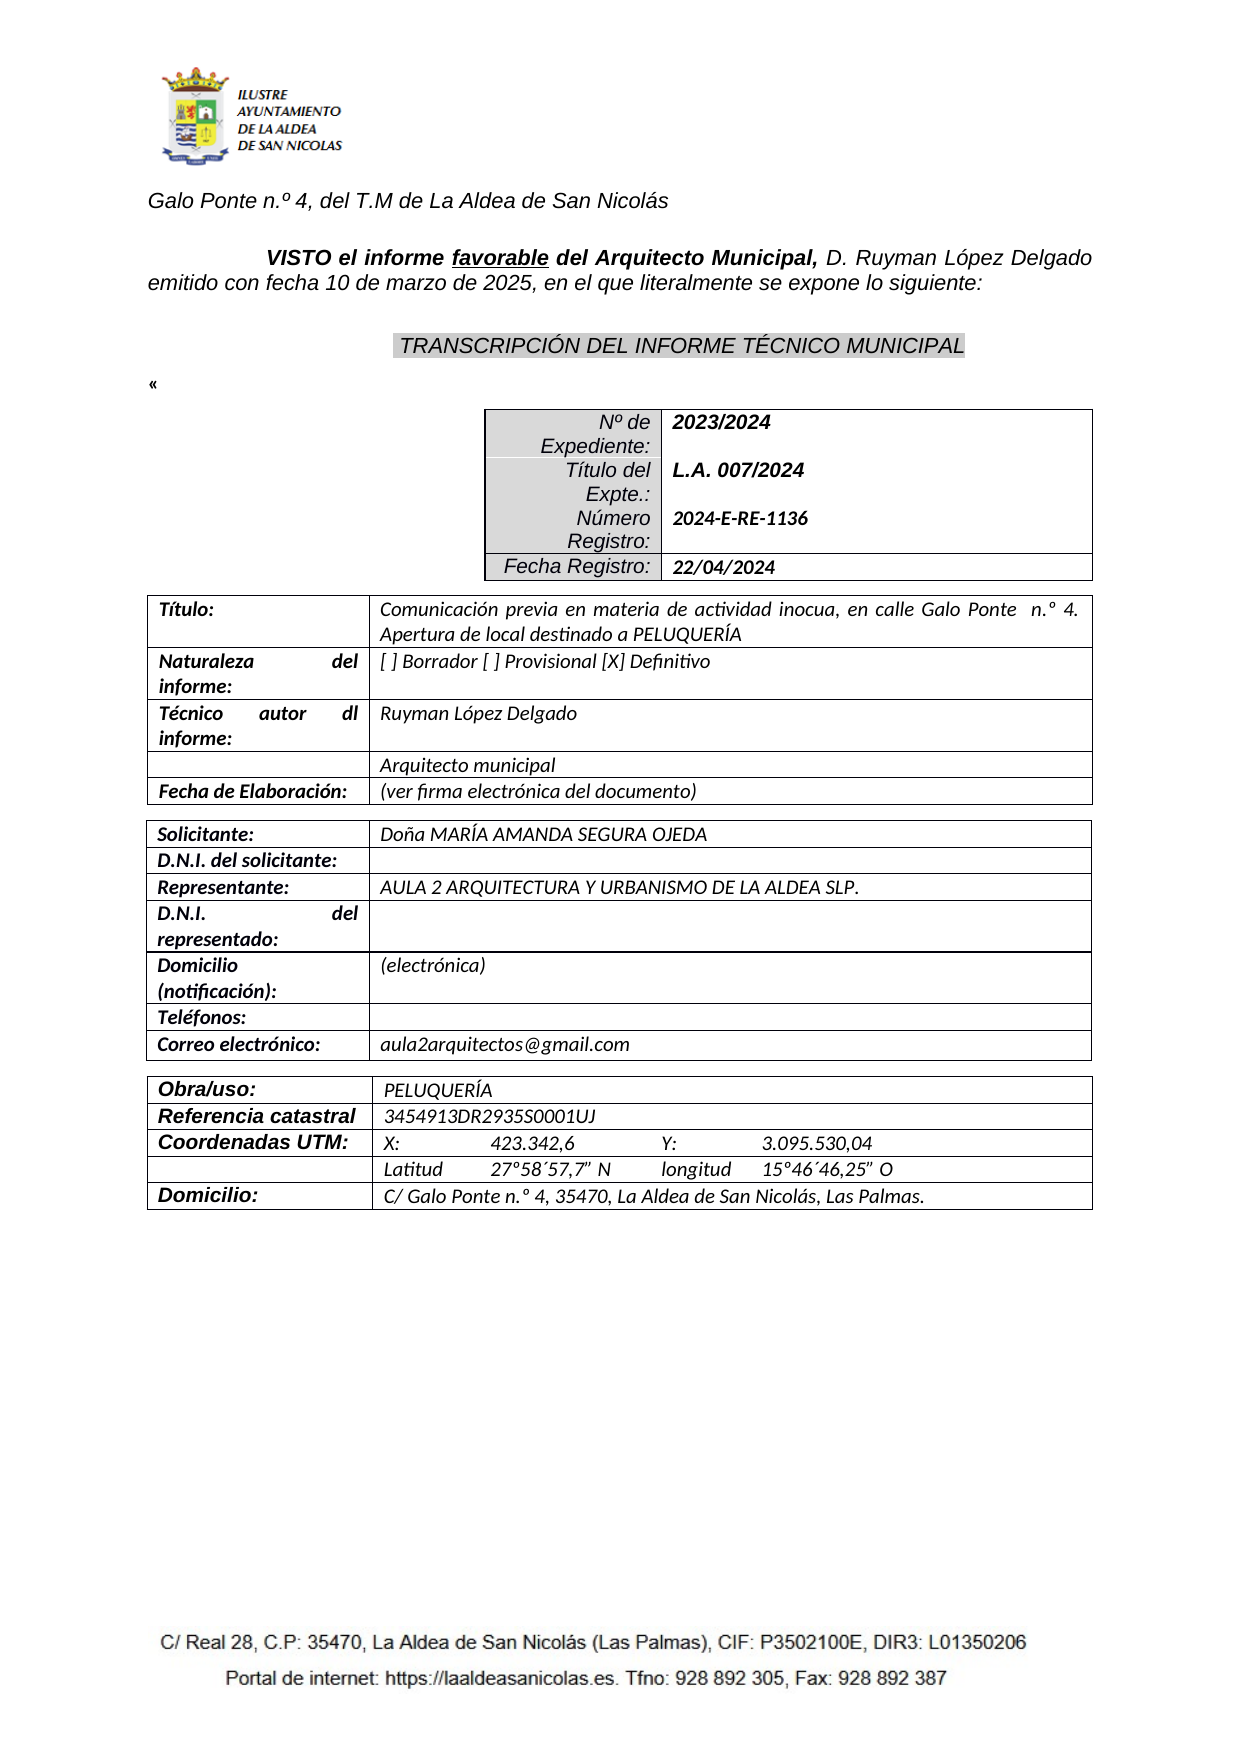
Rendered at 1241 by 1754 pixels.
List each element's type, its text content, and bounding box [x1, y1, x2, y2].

table_cell Naturaleza del informe: [148, 648, 369, 699]
table_cell 423.342,6 [479, 1130, 651, 1156]
table_cell [ ] Borrador [ ] Provisional [X] Definitivo [370, 648, 1092, 699]
table_cell Correo electrónico: [147, 1031, 369, 1060]
table_cell L.A. 007/2024 [662, 458, 1092, 505]
picture [148, 59, 358, 173]
text VISTO el informe favorable del Arquitecto Municipal, D. Ruyman López Delgado emitido con fecha 10 de marzo de 2025, en el que literalmente se expone lo siguiente: [148, 245, 1093, 295]
table_cell [370, 848, 1091, 873]
table_cell Referencia catastral [148, 1104, 372, 1129]
table_cell Domicilio: [148, 1183, 372, 1208]
table_cell [148, 752, 369, 777]
table_cell C/ Galo Ponte n.º 4, 35470, La Aldea de San Nicolás, Las Palmas. [373, 1183, 1092, 1208]
text Galo Ponte n.º 4, del T.M de La Aldea de San Nicolás [148, 188, 1093, 214]
table_cell 15º46´46,25” O [751, 1157, 1092, 1182]
table_header Doña MARÍA AMANDA SEGURA OJEDA [370, 821, 1091, 847]
table_cell aula2arquitectos@gmail.com [370, 1031, 1091, 1060]
table_header PELUQUERÍA [373, 1077, 1092, 1103]
table_cell X: [373, 1130, 479, 1156]
table_cell Fecha Registro: [486, 554, 661, 580]
table_cell (electrónica) [370, 953, 1091, 1003]
table_cell (ver firma electrónica del documento) [370, 778, 1092, 804]
picture [148, 1626, 1034, 1694]
table_cell Técnico autor dl informe: [148, 700, 369, 751]
table_cell Arquitecto municipal [370, 752, 1092, 777]
table_cell Y: [651, 1130, 751, 1156]
table_cell D.N.I. del representado: [147, 901, 369, 951]
table_cell 27º58´57,7” N [479, 1157, 651, 1182]
table_cell Título del Expte.: [486, 458, 661, 505]
table_cell Fecha de Elaboración: [148, 778, 369, 804]
table_cell [370, 1004, 1091, 1030]
table_cell Ruyman López Delgado [370, 700, 1092, 751]
table_cell 3.095.530,04 [751, 1130, 1092, 1156]
table_cell Teléfonos: [147, 1004, 369, 1030]
text TRANSCRIPCIÓN DEL INFORME TÉCNICO MUNICIPAL [148, 333, 1093, 358]
table_cell AULA 2 ARQUITECTURA Y URBANISMO DE LA ALDEA SLP. [370, 874, 1091, 899]
table_header 2023/2024 [662, 410, 1092, 457]
table_cell longitud [651, 1157, 751, 1182]
table_cell Número Registro: [486, 505, 661, 553]
table_cell 22/04/2024 [662, 554, 1092, 580]
table_header Nº de Expediente: [486, 410, 661, 457]
table_cell [148, 1157, 372, 1182]
table_header Título: [148, 596, 369, 647]
text « [148, 371, 1093, 396]
table_header Comunicación previa en materia de actividad inocua, en calle Galo Ponte n.º 4. Apertura de local destinado a PELUQUERÍA [370, 596, 1092, 647]
table_cell Representante: [147, 874, 369, 899]
table_cell 2024-E-RE-1136 [662, 505, 1092, 553]
table_cell 3454913DR2935S0001UJ [373, 1104, 1092, 1129]
table_cell Domicilio (notificación): [147, 953, 369, 1003]
table_header Solicitante: [147, 821, 369, 847]
table_cell Latitud [373, 1157, 479, 1182]
table_header Obra/uso: [148, 1077, 372, 1103]
table_cell Coordenadas UTM: [148, 1130, 372, 1156]
table_cell D.N.I. del solicitante: [147, 848, 369, 873]
table_cell [370, 901, 1091, 951]
